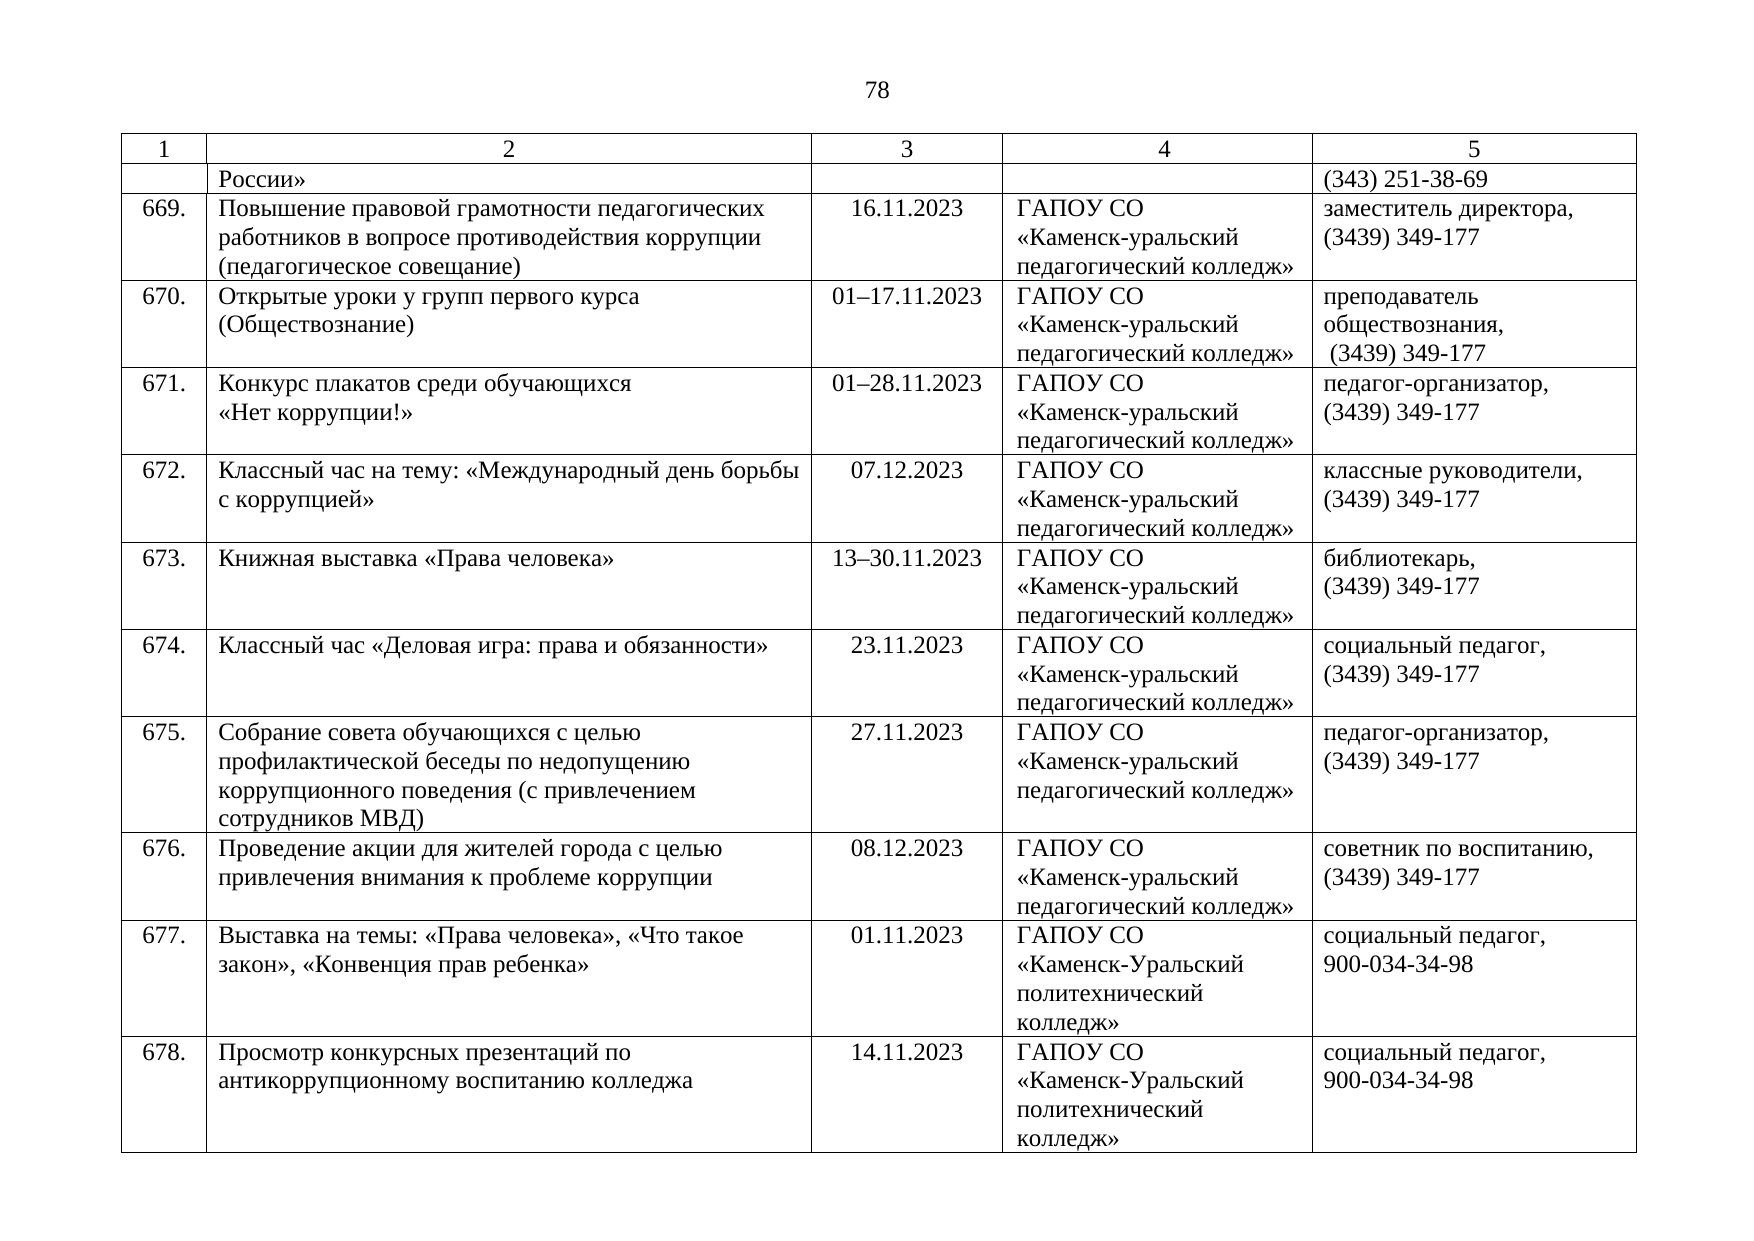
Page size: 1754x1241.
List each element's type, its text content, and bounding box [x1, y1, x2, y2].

table_cell Открытые уроки у групп первого курса (Обществознание) [207, 281, 811, 367]
table_cell ГАПОУ СО «Каменск-уральский педагогический колледж» [1003, 455, 1312, 542]
table_cell [122, 164, 207, 192]
table_cell социальный педагог, 900-034-34-98 [1313, 921, 1636, 1036]
table_cell 08.12.2023 [812, 833, 1002, 919]
table_cell ГАПОУ СО «Каменск-уральский педагогический колледж» [1003, 281, 1312, 367]
table_cell 23.11.2023 [812, 630, 1002, 716]
table_cell социальный педагог, 900-034-34-98 [1313, 1037, 1636, 1152]
table_cell Собрание совета обучающихся с целью профилактической беседы по недопущению коррупционного поведения (с привлечением сотрудников МВД) [207, 717, 811, 832]
table_cell Выставка на темы: «Права человека», «Что такое закон», «Конвенция прав ребенка» [207, 921, 811, 1036]
table_cell [117, 193, 121, 280]
table_cell ГАПОУ СО «Каменск-уральский педагогический колледж» [1003, 833, 1312, 919]
table_cell 07.12.2023 [812, 455, 1002, 542]
table_header 5 [1313, 134, 1636, 163]
table_cell [122, 543, 206, 629]
table_cell [117, 716, 121, 832]
table_cell [122, 194, 206, 280]
table_cell Классный час «Деловая игра: права и обязанности» [207, 630, 811, 716]
table_cell [122, 455, 206, 542]
table_cell [122, 630, 206, 716]
table_header 2 [207, 134, 811, 163]
table_cell Классный час на тему: «Международный день борьбы с коррупцией» [207, 455, 811, 542]
table_cell [117, 629, 121, 716]
table_cell Просмотр конкурсных презентаций по антикоррупционному воспитанию колледжа [207, 1037, 811, 1152]
table_cell Конкурс плакатов среди обучающихся «Нет коррупции!» [207, 368, 811, 454]
table_cell [122, 1037, 206, 1152]
table_cell России» [208, 164, 811, 192]
table_cell библиотекарь, (3439) 349-177 [1313, 543, 1636, 629]
table_cell [117, 832, 121, 919]
table_cell педагог-организатор, (3439) 349-177 [1313, 368, 1636, 454]
table_header 1 [122, 134, 206, 163]
table_cell ГАПОУ СО «Каменск-уральский педагогический колледж» [1003, 543, 1312, 629]
table_cell преподаватель обществознания, (3439) 349-177 [1313, 281, 1636, 367]
table_cell ГАПОУ СО «Каменск-Уральский политехнический колледж» [1003, 1037, 1312, 1152]
table_cell Повышение правовой грамотности педагогических работников в вопросе противодействия коррупции (педагогическое совещание) [207, 194, 811, 280]
table_cell 14.11.2023 [812, 1037, 1002, 1152]
table_cell ГАПОУ СО «Каменск-Уральский политехнический колледж» [1003, 921, 1312, 1036]
table_cell ГАПОУ СО «Каменск-уральский педагогический колледж» [1003, 368, 1312, 454]
table_cell [812, 164, 1002, 192]
table_cell Книжная выставка «Права человека» [207, 543, 811, 629]
table_cell 01.11.2023 [812, 921, 1002, 1036]
table_cell [1003, 164, 1312, 192]
table_cell социальный педагог, (3439) 349-177 [1313, 630, 1636, 716]
table_cell ГАПОУ СО «Каменск-уральский педагогический колледж» [1003, 717, 1312, 832]
table_cell [117, 454, 121, 542]
table_header 3 [812, 134, 1002, 163]
table_cell 27.11.2023 [812, 717, 1002, 832]
table_cell [117, 542, 121, 629]
table_header [117, 133, 121, 163]
table_cell 01–17.11.2023 [812, 281, 1002, 367]
table_cell 01–28.11.2023 [812, 368, 1002, 454]
table_cell [122, 833, 206, 919]
table_cell [117, 367, 121, 454]
table_cell [122, 717, 206, 832]
table_cell [122, 281, 206, 367]
table_cell заместитель директора, (3439) 349-177 [1313, 194, 1636, 280]
table_cell педагог-организатор, (3439) 349-177 [1313, 717, 1636, 832]
table_cell [117, 280, 121, 367]
table_cell классные руководители, (3439) 349-177 [1313, 455, 1636, 542]
table_cell Проведение акции для жителей города с целью привлечения внимания к проблеме коррупции [207, 833, 811, 919]
table_header 4 [1003, 134, 1312, 163]
table_cell (343) 251-38-69 [1313, 164, 1636, 192]
table_cell [117, 920, 121, 1036]
table_cell ГАПОУ СО «Каменск-уральский педагогический колледж» [1003, 194, 1312, 280]
table_cell [122, 368, 206, 454]
table_cell [117, 1036, 121, 1152]
table_cell ГАПОУ СО «Каменск-уральский педагогический колледж» [1003, 630, 1312, 716]
table_cell 16.11.2023 [812, 194, 1002, 280]
table_cell [117, 163, 121, 192]
table_cell советник по воспитанию, (3439) 349-177 [1313, 833, 1636, 919]
table_cell 13–30.11.2023 [812, 543, 1002, 629]
table_cell [122, 921, 206, 1036]
